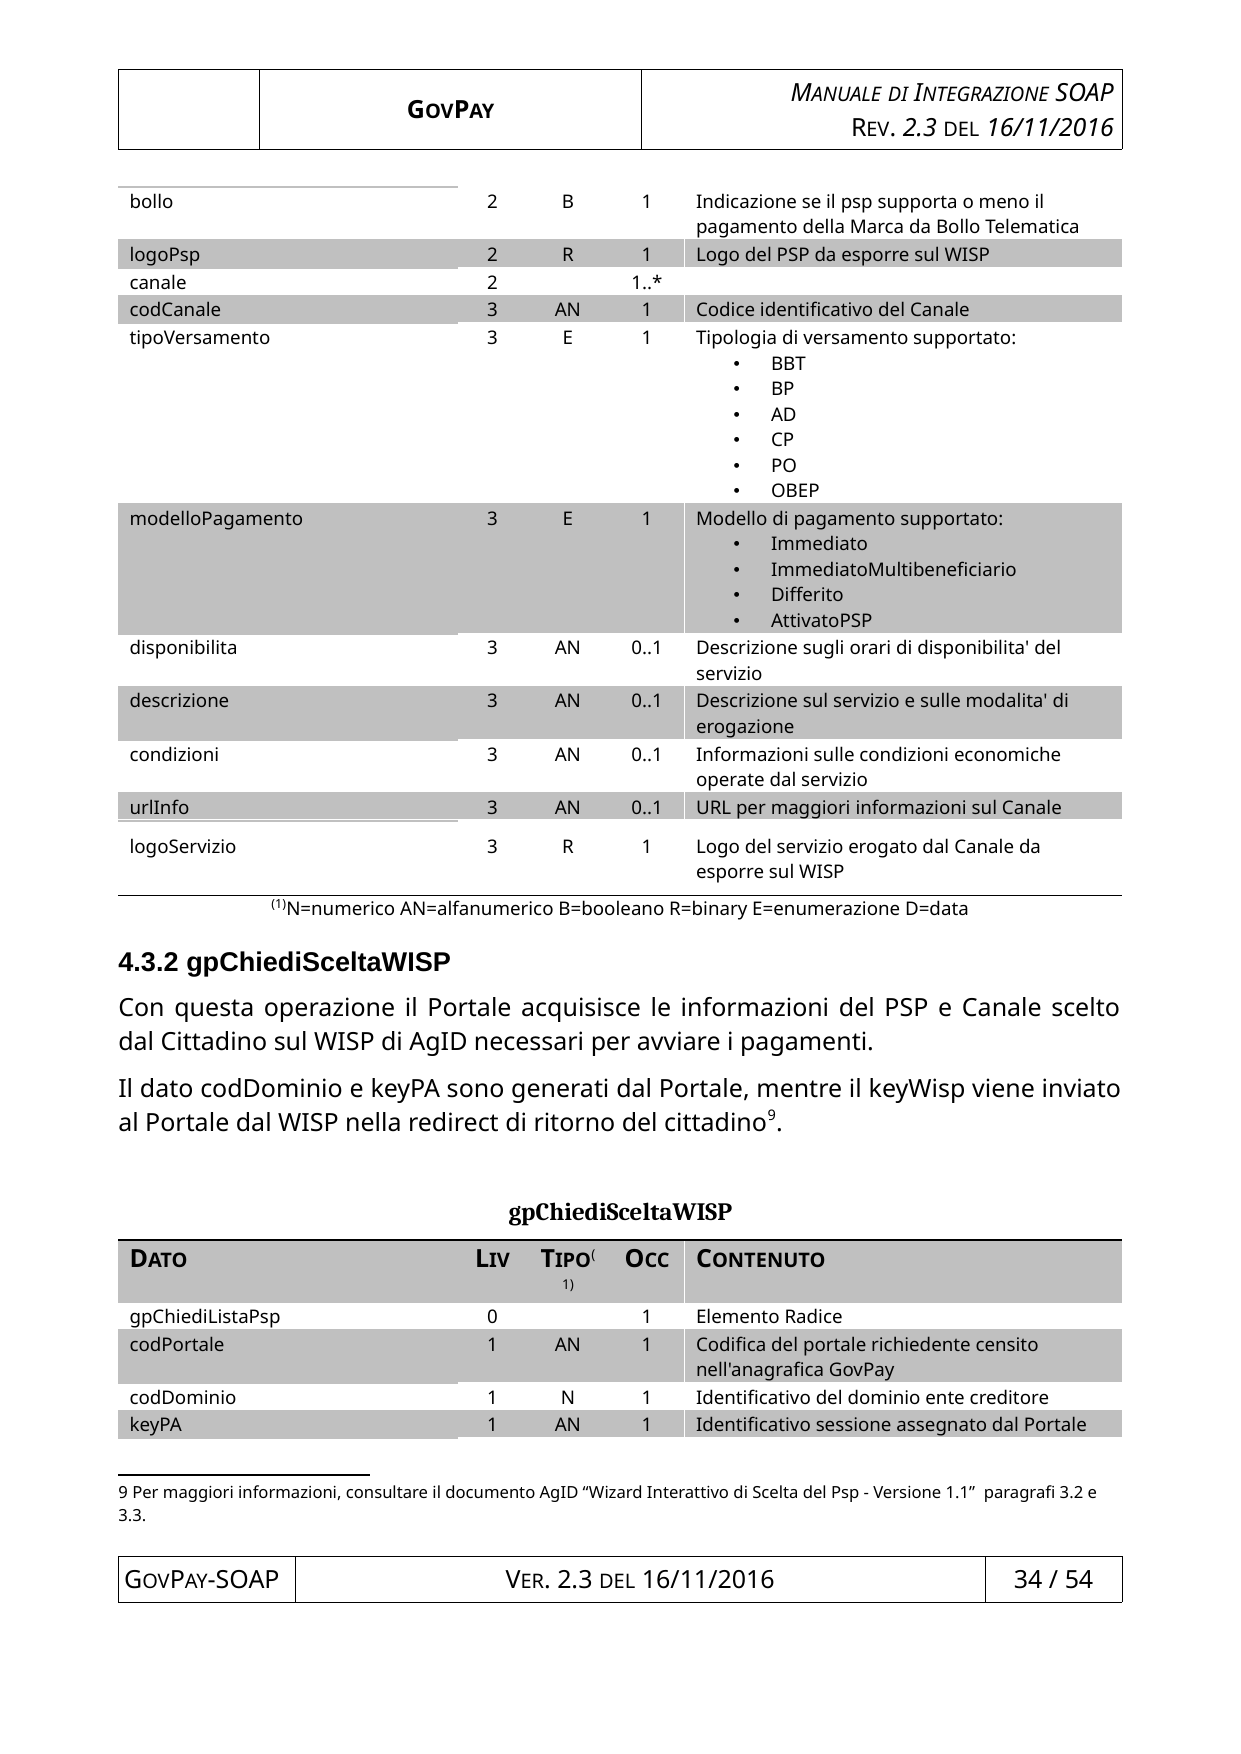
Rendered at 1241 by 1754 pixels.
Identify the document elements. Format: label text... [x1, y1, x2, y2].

table_cell 1..* [609, 267, 684, 294]
table_cell Identificativo del dominio ente creditore [685, 1382, 1122, 1409]
table_cell AN [526, 1410, 609, 1437]
table_cell 3 [458, 739, 526, 792]
table_cell condizioni [118, 741, 458, 792]
table_cell AN [526, 686, 609, 739]
text Con questa operazione il Portale acquisisce le informazioni del PSP e Canale scelto dal Cittadino sul WISP di AgID necessari per avviare i pagamenti. [118, 989, 1122, 1058]
table_cell descrizione [118, 688, 458, 739]
table_cell codDominio [118, 1384, 458, 1409]
table_cell AN [526, 739, 609, 792]
table_cell 1 [609, 186, 684, 239]
table_cell 1 [609, 503, 684, 633]
table_cell [526, 1303, 609, 1329]
text (1)N=numerico AN=alfanumerico B=booleano R=binary E=enumerazione D=data [118, 896, 1122, 921]
table_cell urlInfo [118, 794, 458, 819]
table_cell 0..1 [609, 739, 684, 792]
table_cell 2 [458, 186, 526, 239]
table_cell gpChiediListaPsp [118, 1303, 458, 1329]
table_cell AN [526, 295, 609, 322]
table_cell URL per maggiori informazioni sul Canale [685, 792, 1122, 819]
table_cell 1 [458, 1329, 526, 1382]
table_cell 1 [458, 1382, 526, 1409]
table_cell 0 [458, 1303, 526, 1329]
table_cell 1 [609, 820, 684, 895]
table_cell Codice identificativo del Canale [685, 295, 1122, 322]
table_cell Identificativo sessione assegnato dal Portale [685, 1410, 1122, 1437]
table_cell E [526, 322, 609, 503]
table_cell AN [526, 1329, 609, 1382]
table_cell logoPsp [118, 241, 458, 267]
table_cell Tipologia di versamento supportato: BBT BP AD CP PO OBEP [685, 322, 1122, 503]
table_cell canale [118, 269, 458, 294]
table_cell tipoVersamento [118, 324, 458, 503]
table_cell B [526, 186, 609, 239]
table_cell Indicazione se il psp supporta o meno il pagamento della Marca da Bollo Telematica [685, 186, 1122, 239]
table_cell logoServizio [118, 822, 458, 895]
table_cell disponibilita [118, 635, 458, 686]
table_cell AN [526, 633, 609, 686]
table_cell R [526, 820, 609, 895]
table_cell Occ [609, 1241, 684, 1303]
table_cell 3 [458, 686, 526, 739]
table_cell 2 [458, 267, 526, 294]
table_cell [526, 267, 609, 294]
table_cell 1 [458, 1410, 526, 1437]
table_cell 1 [609, 239, 684, 267]
text Per maggiori informazioni, consultare il documento AgID “Wizard Interattivo di Scelta del Psp - Versione 1.1” paragrafi 3.2 e 3.3. [118, 1481, 1122, 1527]
table_cell AN [526, 792, 609, 819]
text Il dato codDominio e keyPA sono generati dal Portale, mentre il keyWisp viene inviato al Portale dal WISP nella redirect di ritorno del cittadino. [118, 1070, 1122, 1138]
table_cell 1 [609, 1382, 684, 1409]
table_cell 1 [609, 1303, 684, 1329]
table_cell 3 [458, 820, 526, 895]
subtitle gpChiediSceltaWISP [118, 946, 1122, 977]
table_cell Logo del servizio erogato dal Canale da esporre sul WISP [685, 820, 1122, 895]
table_cell 3 [458, 295, 526, 322]
table_header gpChiediSceltaWISP [118, 1198, 1122, 1239]
table_cell 1 [609, 1410, 684, 1437]
table_cell keyPA [118, 1412, 458, 1437]
table_cell Elemento Radice [685, 1303, 1122, 1329]
table_cell 0..1 [609, 686, 684, 739]
table_cell Descrizione sugli orari di disponibilita' del servizio [685, 633, 1122, 686]
table_cell 2 [458, 239, 526, 267]
table_cell 3 [458, 503, 526, 633]
table_cell Dato [118, 1241, 458, 1303]
table_cell Modello di pagamento supportato: Immediato ImmediatoMultibeneficiario Differito AttivatoPSP [685, 503, 1122, 633]
table_cell 3 [458, 322, 526, 503]
table_cell Contenuto [685, 1241, 1122, 1303]
table_cell 1 [609, 1329, 684, 1382]
table_cell bollo [118, 188, 458, 239]
table_cell 1 [609, 322, 684, 503]
table_cell Tipo(1) [526, 1241, 609, 1303]
table_cell 0..1 [609, 792, 684, 819]
table_cell 0..1 [609, 633, 684, 686]
table_cell codPortale [118, 1331, 458, 1382]
table_cell E [526, 503, 609, 633]
table_cell Descrizione sul servizio e sulle modalita' di erogazione [685, 686, 1122, 739]
table_cell [685, 267, 1122, 294]
table_cell N [526, 1382, 609, 1409]
table_cell 3 [458, 792, 526, 819]
table_cell Codifica del portale richiedente censito nell'anagrafica GovPay [685, 1329, 1122, 1382]
table_cell codCanale [118, 297, 458, 322]
table_cell modelloPagamento [118, 505, 458, 633]
table_cell Logo del PSP da esporre sul WISP [685, 239, 1122, 267]
table_cell R [526, 239, 609, 267]
table_cell 3 [458, 633, 526, 686]
table_cell Liv [458, 1241, 526, 1303]
table_cell Informazioni sulle condizioni economiche operate dal servizio [685, 739, 1122, 792]
table_cell 1 [609, 295, 684, 322]
